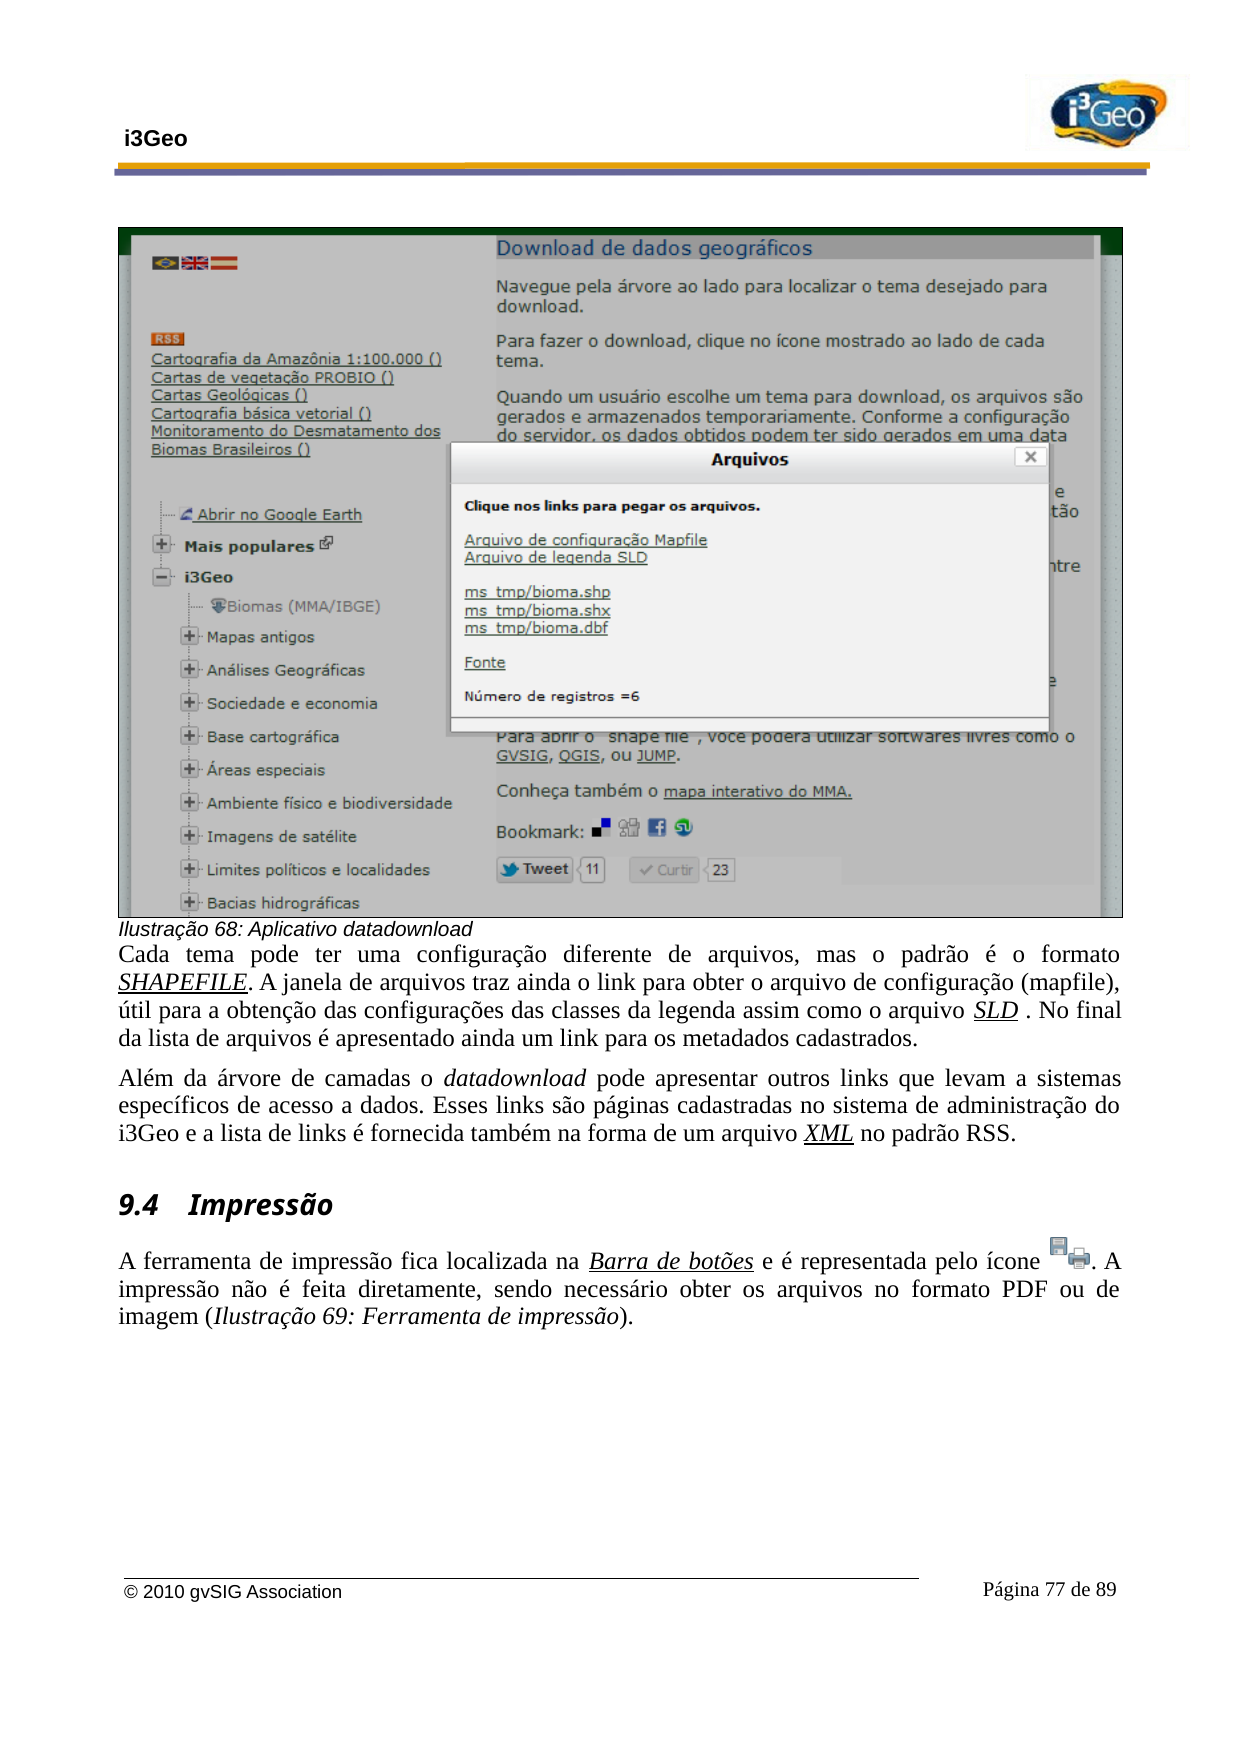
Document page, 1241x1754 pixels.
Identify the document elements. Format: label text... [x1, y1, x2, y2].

text [118, 214, 1122, 227]
text Ilustração 68: Aplicativo datadownload [118, 918, 1122, 941]
subtitle Impressão [118, 1184, 1122, 1224]
text Além da árvore de camadas o datadownload pode apresentar outros links que levam a sistemas específicos de acesso a dados. Esses links são páginas cadastradas no sistema de administração do i3Geo e a lista de links é fornecida também na forma de um arquivo XML no padrão RSS. [118, 1064, 1122, 1147]
text Cada tema pode ter uma configuração diferente de arquivos, mas o padrão é o formato SHAPEFILE. A janela de arquivos traz ainda o link para obter o arquivo de configuração (mapfile), útil para a obtenção das configurações das classes da legenda assim como o arquivo SLD . No final da lista de arquivos é apresentado ainda um link para os metadados cadastrados. [118, 941, 1122, 1051]
picture [1049, 1236, 1091, 1270]
picture [119, 228, 1122, 917]
text A ferramenta de impressão fica localizada na Barra de botões e é representada pelo ícone . A impressão não é feita diretamente, sendo necessário obter os arquivos no formato PDF ou de imagem (Ilustração 69: Ferramenta de impressão). [118, 1237, 1122, 1330]
picture [1025, 74, 1191, 151]
